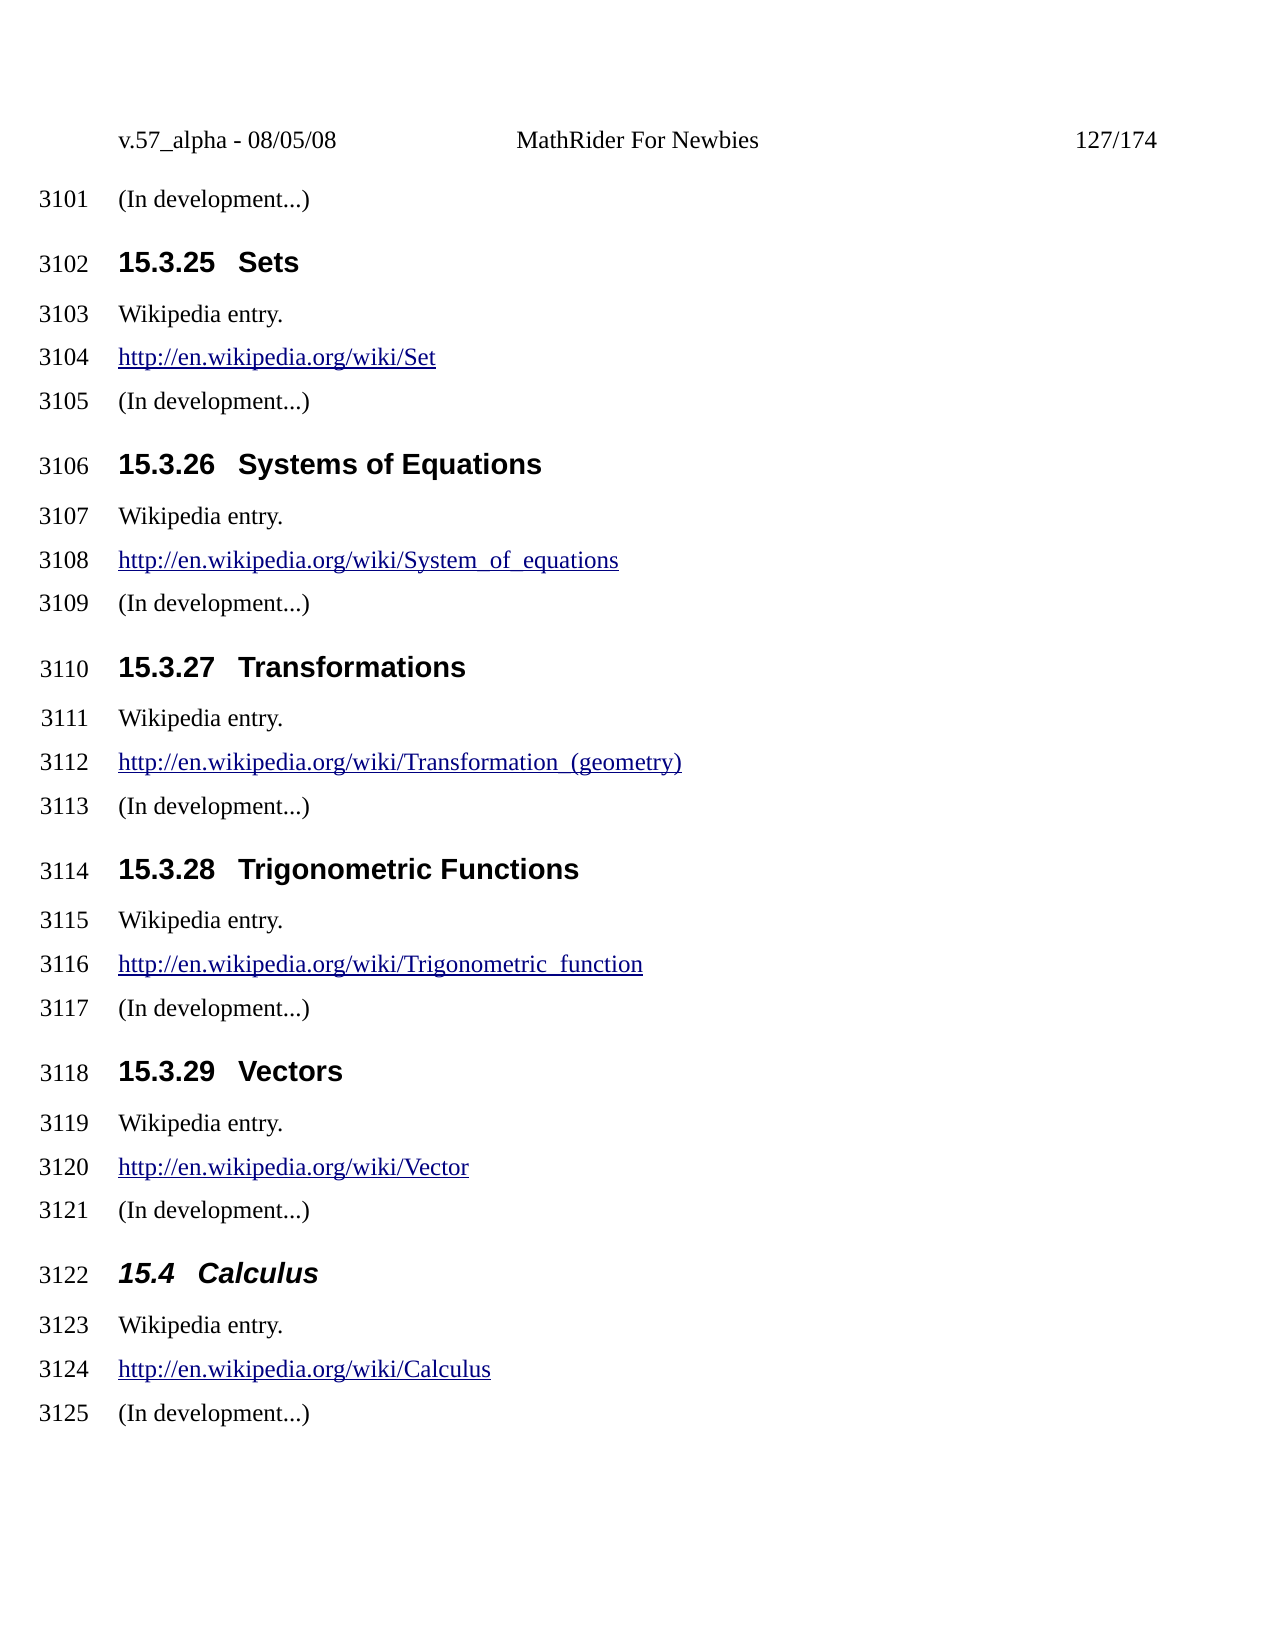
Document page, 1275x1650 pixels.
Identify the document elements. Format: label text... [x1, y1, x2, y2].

text (In development...) [118, 1398, 1157, 1426]
text Wikipedia entry. [118, 501, 1157, 530]
text Wikipedia entry. [118, 1108, 1157, 1137]
text http://en.wikipedia.org/wiki/Calculus [118, 1354, 1157, 1383]
text http://en.wikipedia.org/wiki/Trigonometric_function [118, 949, 1157, 978]
text Wikipedia entry. [118, 299, 1157, 327]
subtitle Trigonometric Functions [118, 852, 1157, 886]
text http://en.wikipedia.org/wiki/Set [118, 342, 1157, 371]
subtitle Calculus [118, 1257, 1157, 1290]
subtitle Sets [118, 245, 1157, 279]
text http://en.wikipedia.org/wiki/Transformation_(geometry) [118, 747, 1157, 776]
text Wikipedia entry. [118, 906, 1157, 934]
subtitle Vectors [118, 1054, 1157, 1088]
subtitle Systems of Equations [118, 447, 1157, 481]
text (In development...) [118, 588, 1157, 617]
text Wikipedia entry. [118, 703, 1157, 732]
text http://en.wikipedia.org/wiki/System_of_equations [118, 545, 1157, 573]
text (In development...) [118, 791, 1157, 819]
text (In development...) [118, 386, 1157, 415]
subtitle Transformations [118, 650, 1157, 683]
text (In development...) [118, 184, 1157, 213]
text (In development...) [118, 993, 1157, 1022]
text (In development...) [118, 1195, 1157, 1224]
text http://en.wikipedia.org/wiki/Vector [118, 1152, 1157, 1180]
text Wikipedia entry. [118, 1310, 1157, 1339]
